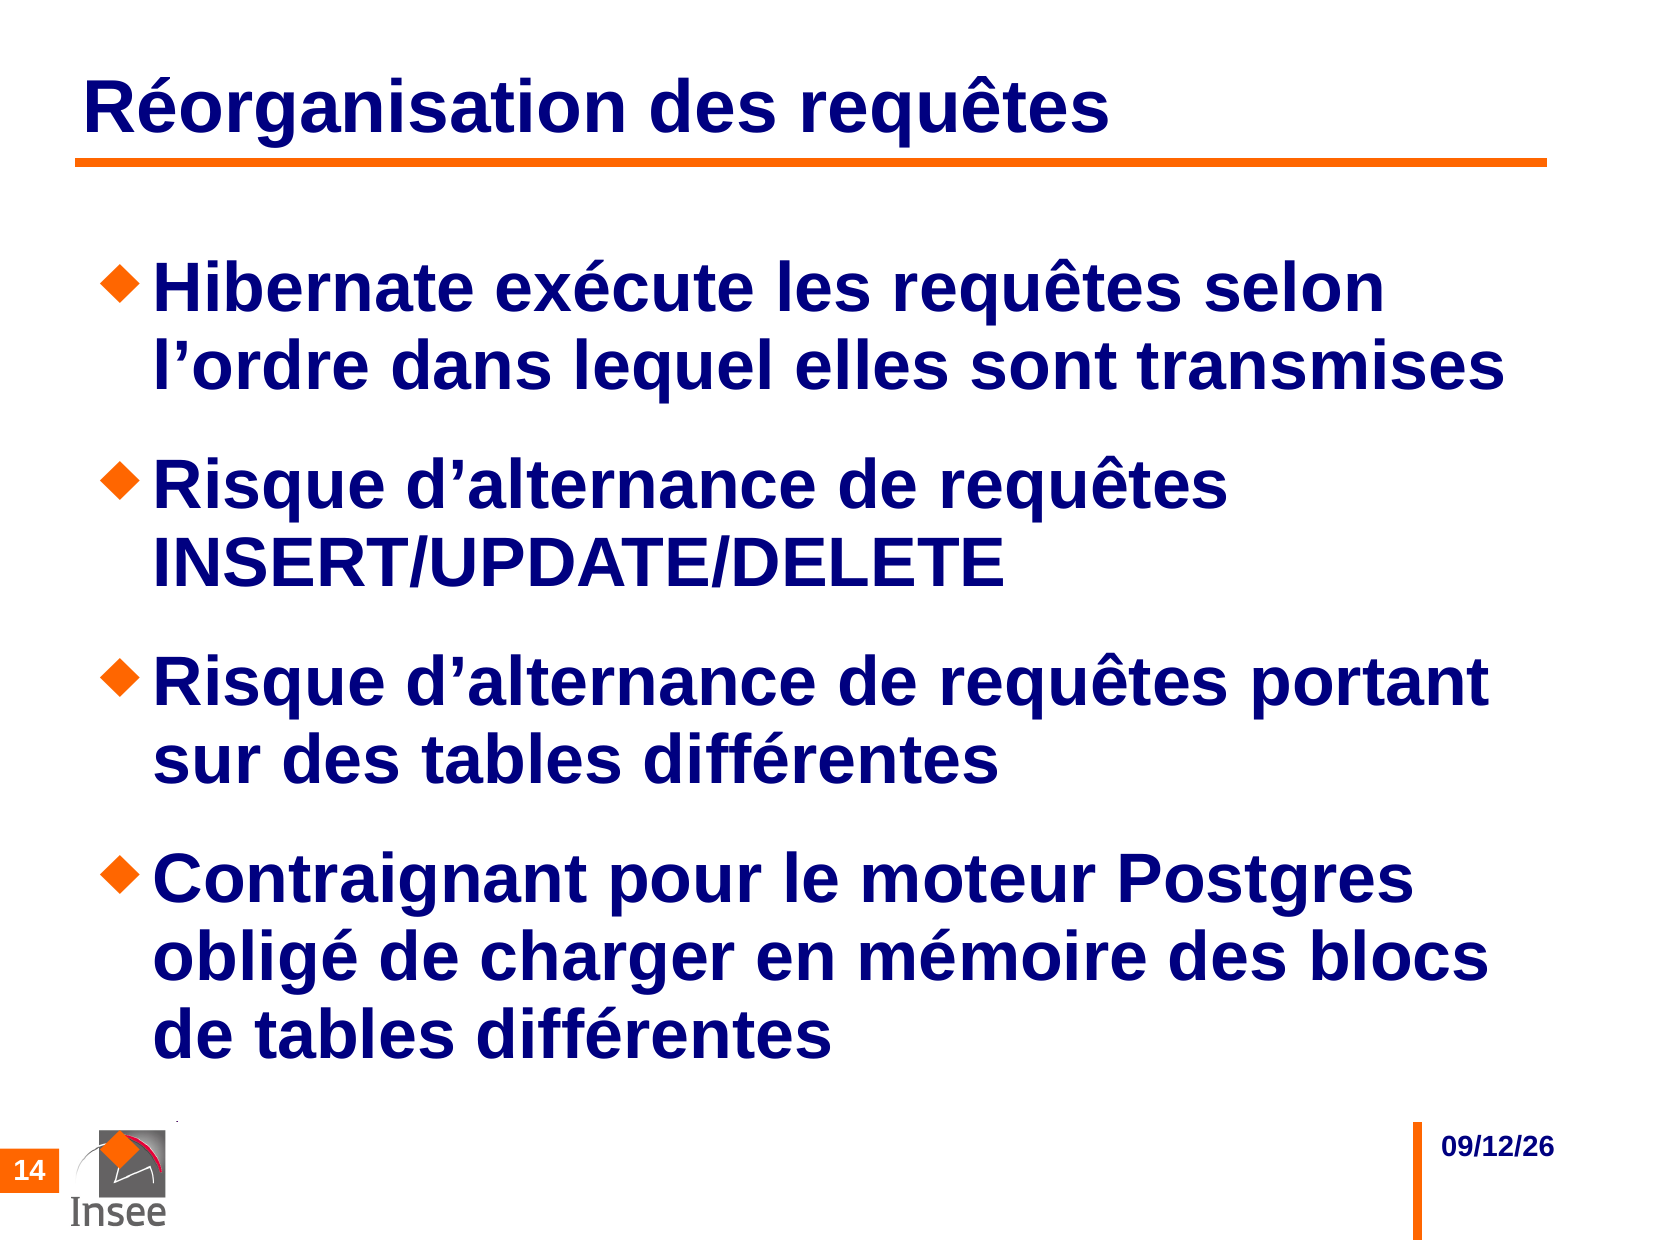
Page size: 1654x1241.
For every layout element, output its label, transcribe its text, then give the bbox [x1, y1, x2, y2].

picture [62, 1121, 178, 1241]
list Hibernate exécute les requêtes selon l’ordre dans lequel elles sont transmises Risque d’alternance de requêtes INSERT/UPDATE/DELETE Risque d’alternance de requêtes portant sur des tables différentes Contraignant pour le moteur Postgres obligé de charger en mémoire des blocs de tables différentes [82, 248, 1571, 1075]
title Réorganisation des requêtes [82, 49, 1619, 163]
